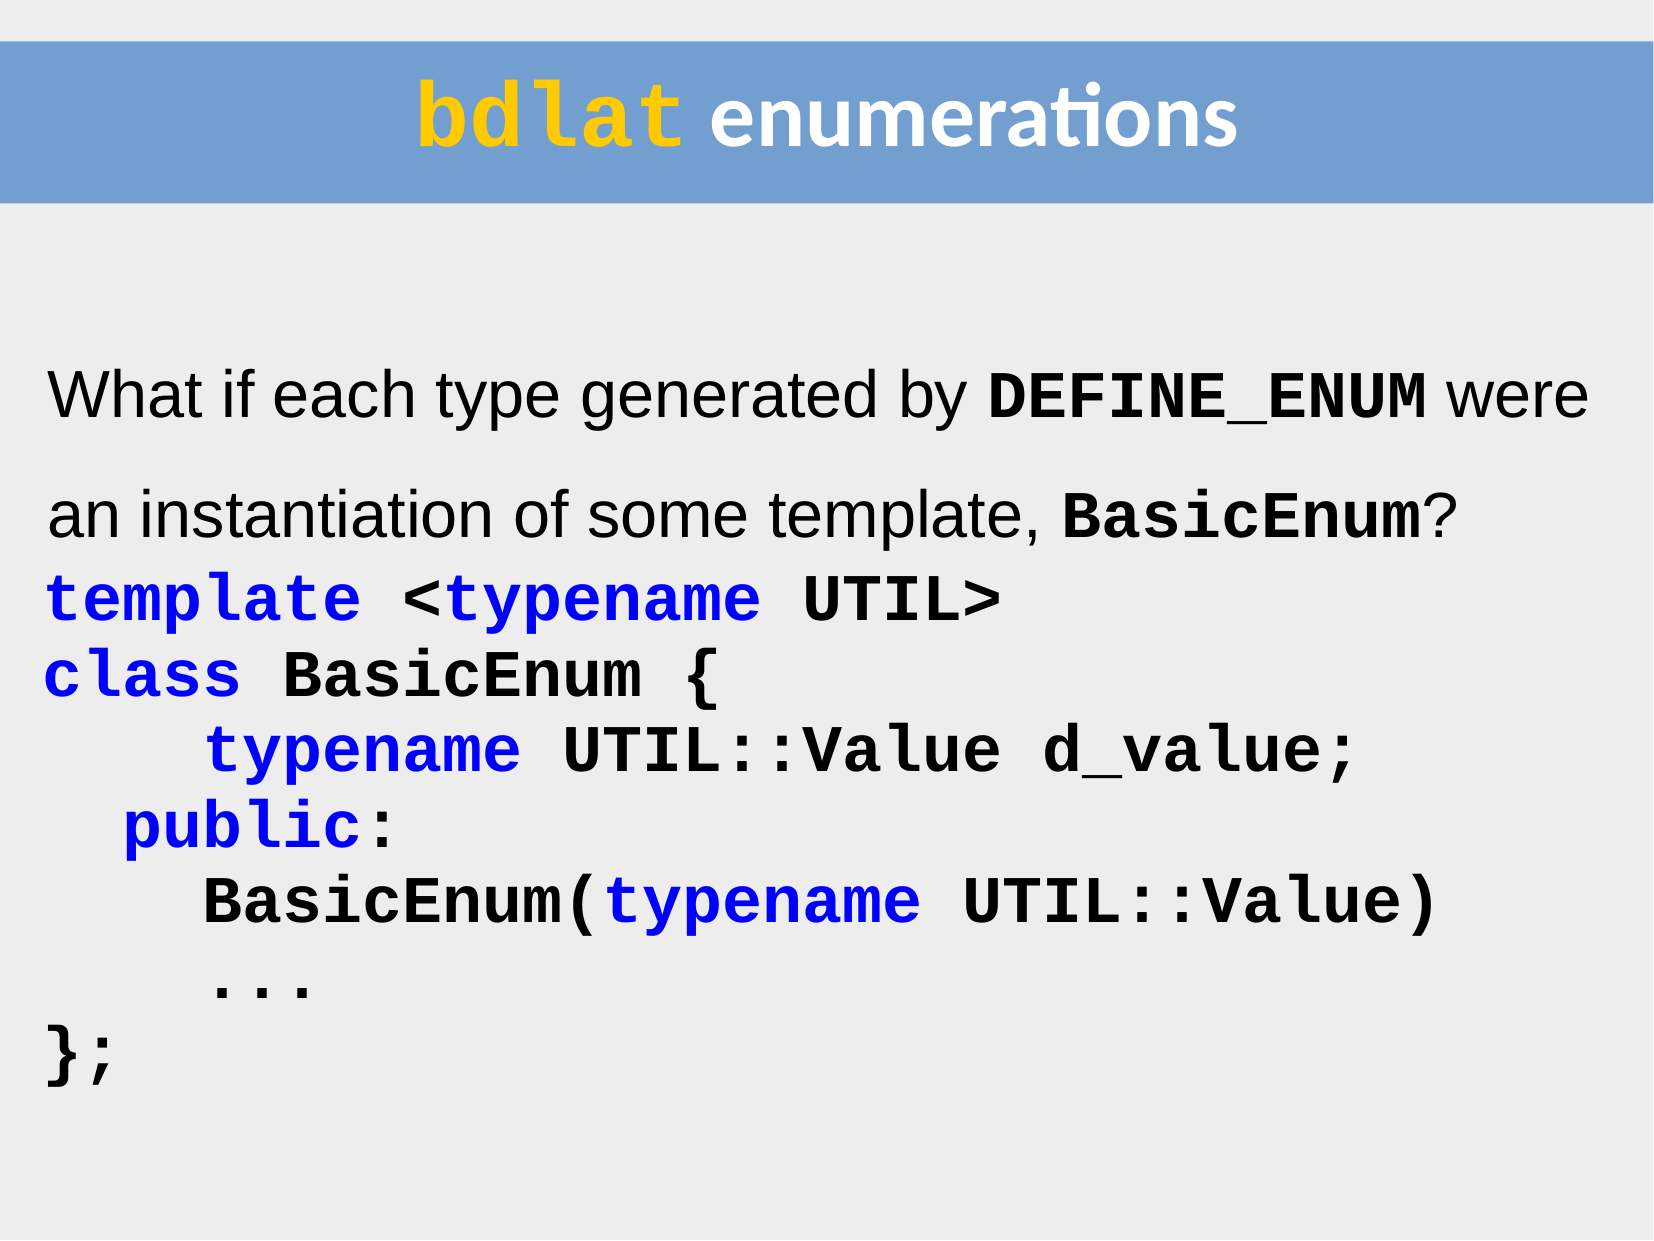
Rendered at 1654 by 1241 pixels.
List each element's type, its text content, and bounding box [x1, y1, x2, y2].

text_box What if each type generated by DEFINE_ENUM were an instantiation of some template, BasicEnum? [32, 309, 1654, 525]
title bdlat enumerations [0, 41, 1654, 204]
text_box template <typename UTIL> class BasicEnum { typename UTIL::Value d_value; public: BasicEnum(typename UTIL::Value) ... }; [27, 557, 1654, 1102]
